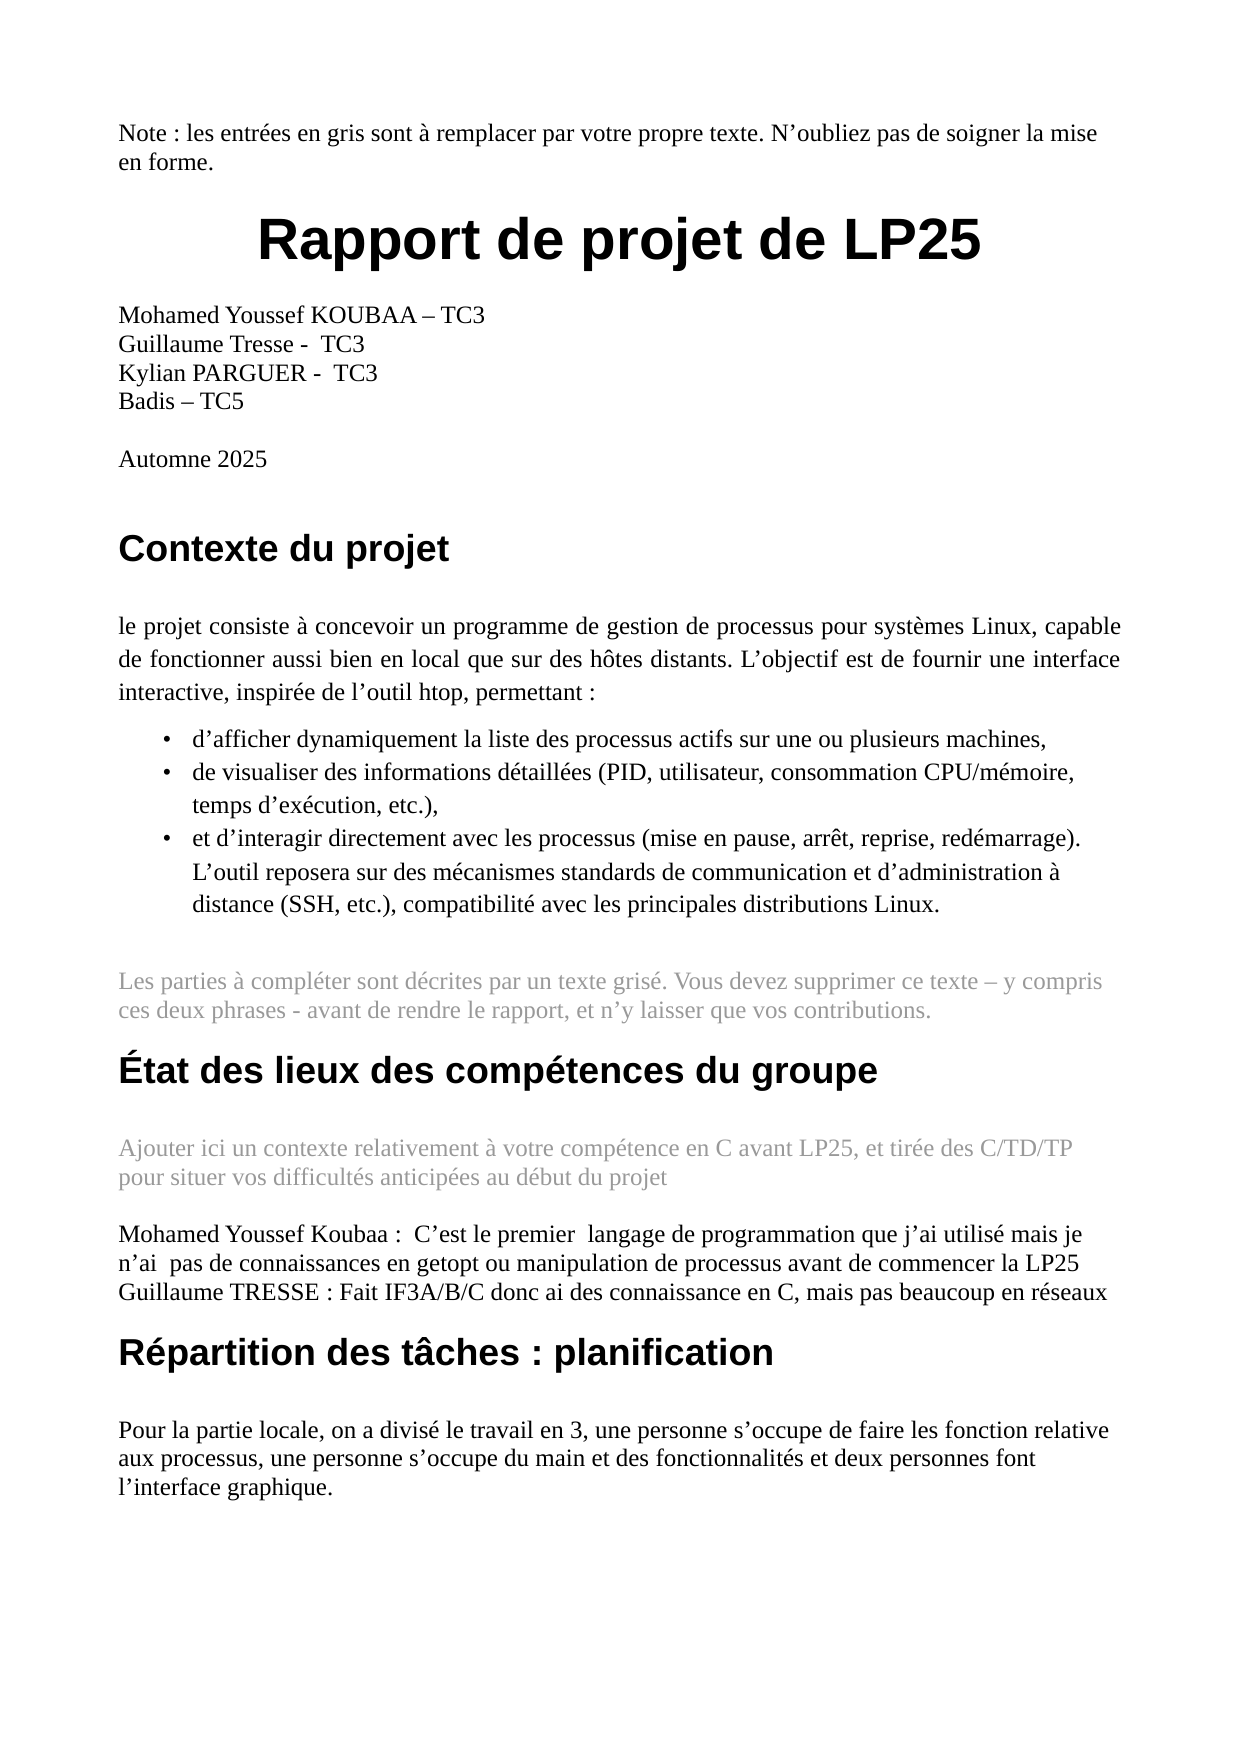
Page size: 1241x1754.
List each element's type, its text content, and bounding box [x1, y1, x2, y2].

text Automne 2025 [118, 444, 1122, 473]
text Mohamed Youssef KOUBAA – TC3 [118, 300, 1122, 329]
text Pour la partie locale, on a divisé le travail en 3, une personne s’occupe de faire les fonction relative aux processus, une personne s’occupe du main et des fonctionnalités et deux personnes font l’interface graphique. [118, 1415, 1122, 1501]
text Guillaume Tresse - TC3 [118, 329, 1122, 358]
text Mohamed Youssef Koubaa : C’est le premier langage de programmation que j’ai utilisé mais je n’ai pas de connaissances en getopt ou manipulation de processus avant de commencer la LP25 [118, 1219, 1122, 1277]
list d’afficher dynamiquement la liste des processus actifs sur une ou plusieurs machines, [162, 724, 1122, 753]
text Badis – TC5 [118, 386, 1122, 415]
text Ajouter ici un contexte relativement à votre compétence en C avant LP25, et tirée des C/TD/TP pour situer vos difficultés anticipées au début du projet [118, 1133, 1122, 1190]
list et d’interagir directement avec les processus (mise en pause, arrêt, reprise, redémarrage). L’outil reposera sur des mécanismes standards de communication et d’administration à distance (SSH, etc.), compatibilité avec les principales distributions Linux. [162, 823, 1122, 918]
text Rapport de projet de LP25 [118, 204, 1122, 271]
list de visualiser des informations détaillées (PID, utilisateur, consommation CPU/mémoire, temps d’exécution, etc.), [162, 757, 1122, 819]
list Répartition des tâches : planification [118, 1330, 1122, 1373]
text Guillaume TRESSE : Fait IF3A/B/C donc ai des connaissance en C, mais pas beaucoup en réseaux [118, 1277, 1122, 1305]
text Note : les entrées en gris sont à remplacer par votre propre texte. N’oubliez pas de soigner la mise en forme. [118, 118, 1122, 176]
text Les parties à compléter sont décrites par un texte grisé. Vous devez supprimer ce texte – y compris ces deux phrases - avant de rendre le rapport, et n’y laisser que vos contributions. [118, 966, 1122, 1023]
list Contexte du projet [118, 526, 1122, 569]
list État des lieux des compétences du groupe [118, 1048, 1122, 1092]
text Kylian PARGUER - TC3 [118, 358, 1122, 386]
text le projet consiste à concevoir un programme de gestion de processus pour systèmes Linux, capable de fonctionner aussi bien en local que sur des hôtes distants. L’objectif est de fournir une interface interactive, inspirée de l’outil htop, permettant : [118, 611, 1122, 706]
